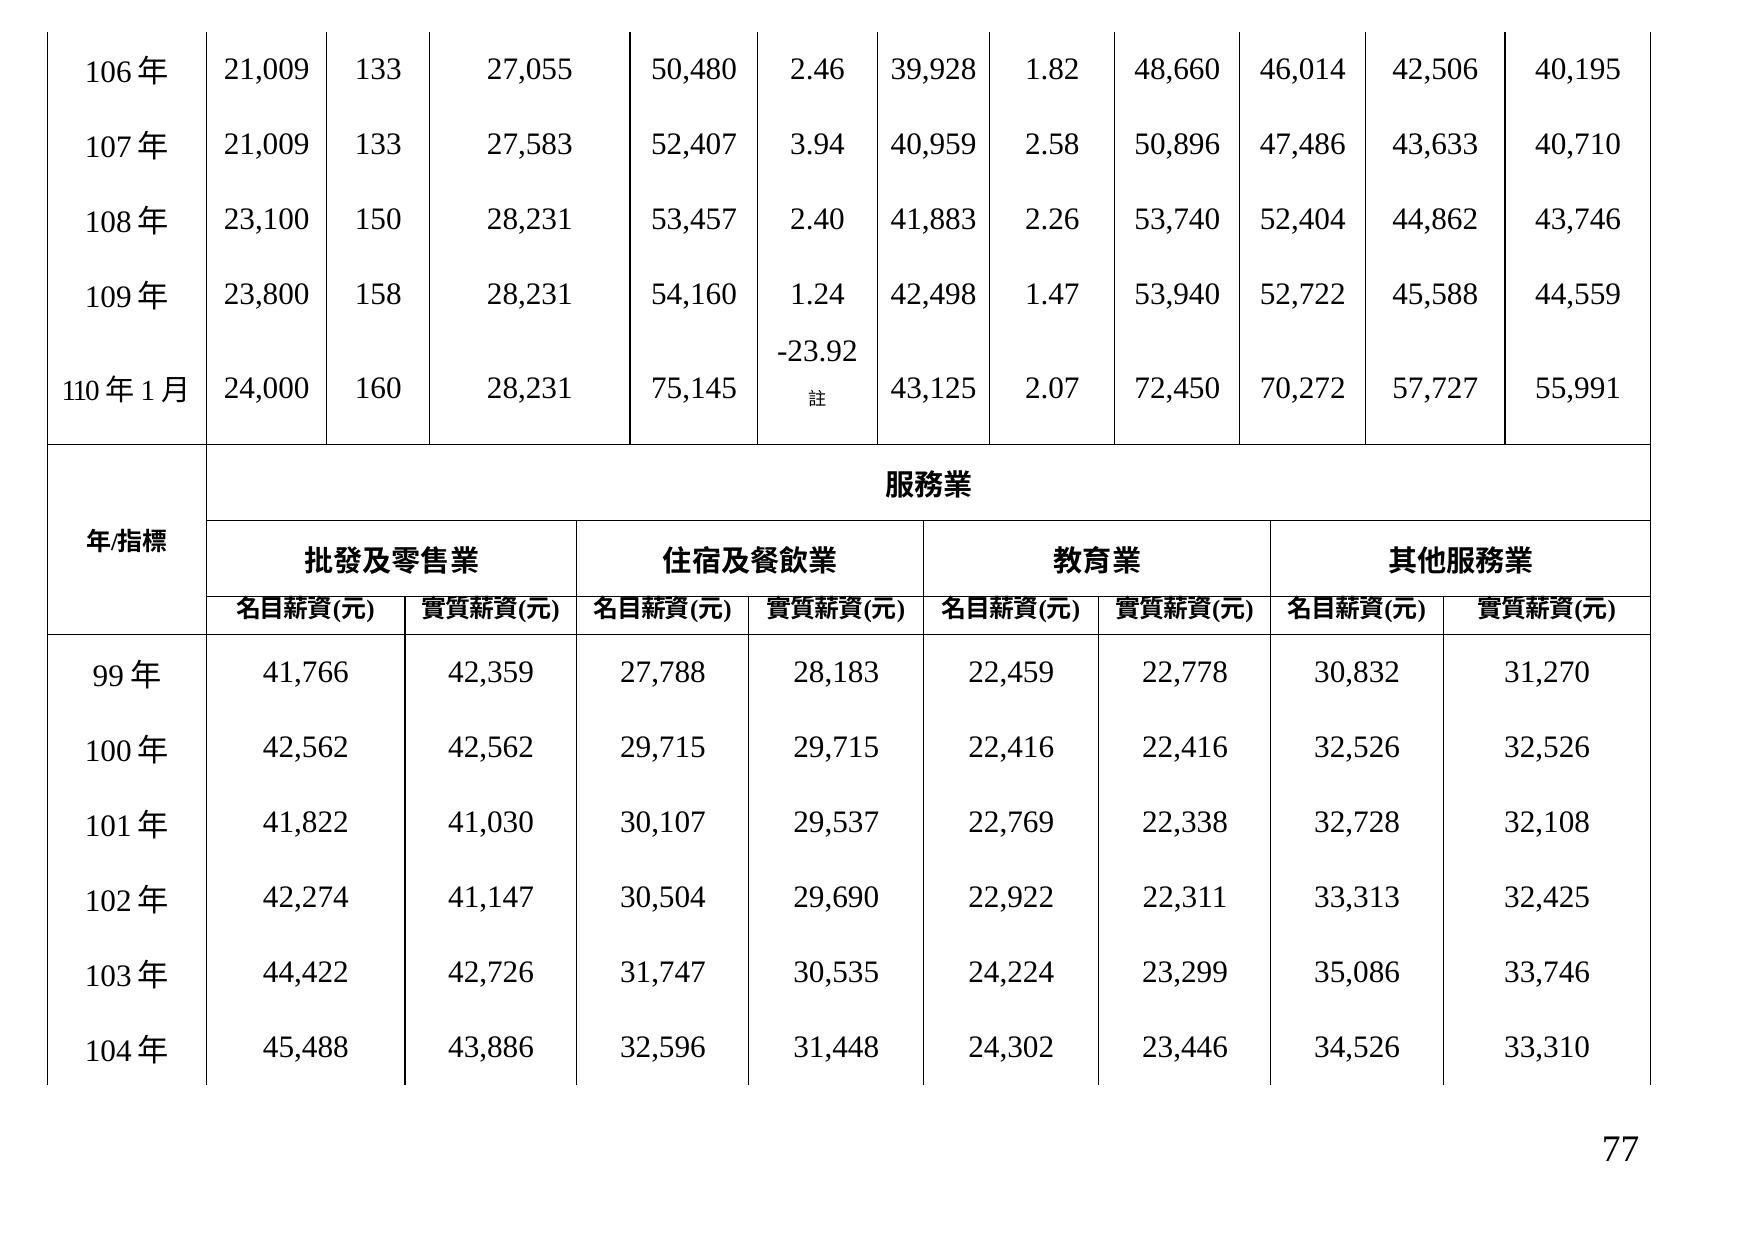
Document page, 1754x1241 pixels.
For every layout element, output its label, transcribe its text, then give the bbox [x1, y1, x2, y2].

table_cell 名目薪資(元) [924, 597, 1098, 634]
table_cell 52,722 [1240, 257, 1365, 332]
table_cell 2.40 [758, 182, 877, 257]
table_cell 批發及零售業 [207, 521, 576, 596]
table_cell 150 [327, 182, 429, 257]
table_cell 30,832 [1271, 635, 1443, 710]
table_cell 47,486 [1240, 107, 1365, 182]
table_cell 50,480 [631, 32, 757, 107]
table_cell 30,535 [749, 935, 923, 1010]
table_cell 27,055 [430, 32, 629, 107]
table_cell 22,311 [1099, 860, 1270, 935]
table_cell 42,506 [1366, 32, 1504, 107]
table_cell 133 [327, 32, 429, 107]
table_cell 2.46 [758, 32, 877, 107]
table_cell 32,526 [1271, 710, 1443, 785]
table_cell 住宿及餐飲業 [577, 521, 923, 596]
table_cell 43,746 [1506, 182, 1650, 257]
table_cell 22,778 [1099, 635, 1270, 710]
table_cell 29,715 [749, 710, 923, 785]
table_cell 31,448 [749, 1010, 923, 1085]
table_cell 21,009 [207, 107, 326, 182]
table_cell 30,504 [577, 860, 748, 935]
table_cell 24,000 [207, 332, 326, 444]
table_cell 102年 [48, 860, 206, 935]
table_cell 75,145 [631, 332, 757, 444]
table_cell 43,886 [406, 1010, 576, 1085]
table_cell 2.58 [990, 107, 1114, 182]
table_cell 41,147 [406, 860, 576, 935]
table_cell 1.82 [990, 32, 1114, 107]
table_cell 32,728 [1271, 785, 1443, 860]
table_cell 27,788 [577, 635, 748, 710]
table_cell 27,583 [430, 107, 629, 182]
table_cell 53,940 [1115, 257, 1239, 332]
table_cell 2.26 [990, 182, 1114, 257]
table_cell 42,359 [406, 635, 576, 710]
table_cell 實質薪資(元) [749, 597, 923, 634]
table_cell 31,747 [577, 935, 748, 1010]
table_cell 70,272 [1240, 332, 1365, 444]
table_cell 28,231 [430, 182, 629, 257]
table_cell 103年 [48, 935, 206, 1010]
table_cell 108年 [48, 182, 206, 257]
table_cell 33,746 [1444, 935, 1650, 1010]
table_cell 110年1月 [48, 332, 206, 444]
table_cell 其他服務業 [1271, 521, 1650, 596]
table_cell 29,537 [749, 785, 923, 860]
table_cell 42,498 [878, 257, 989, 332]
table_cell 40,959 [878, 107, 989, 182]
table_cell 160 [327, 332, 429, 444]
table_cell 31,270 [1444, 635, 1650, 710]
table_cell 53,740 [1115, 182, 1239, 257]
table_cell 23,446 [1099, 1010, 1270, 1085]
table_cell 23,100 [207, 182, 326, 257]
table_cell 名目薪資(元) [577, 597, 748, 634]
table_cell 1.24 [758, 257, 877, 332]
table_cell 42,562 [207, 710, 404, 785]
table_cell 34,526 [1271, 1010, 1443, 1085]
table_cell 100年 [48, 710, 206, 785]
table_cell 45,488 [207, 1010, 404, 1085]
table_cell 44,559 [1506, 257, 1650, 332]
table_cell 22,416 [1099, 710, 1270, 785]
table_cell 57,727 [1366, 332, 1504, 444]
table_cell 33,313 [1271, 860, 1443, 935]
table_cell 44,422 [207, 935, 404, 1010]
table_cell 22,769 [924, 785, 1098, 860]
table_cell -23.92註 [758, 332, 877, 444]
table_cell 24,224 [924, 935, 1098, 1010]
table_cell 46,014 [1240, 32, 1365, 107]
table_cell 23,800 [207, 257, 326, 332]
table_cell 教育業 [924, 521, 1270, 596]
table_cell 158 [327, 257, 429, 332]
table_cell 45,588 [1366, 257, 1504, 332]
table_cell 48,660 [1115, 32, 1239, 107]
table_cell 106年 [48, 32, 206, 107]
table_cell 名目薪資(元) [1271, 597, 1443, 634]
table_cell 107年 [48, 107, 206, 182]
table_cell 104年 [48, 1010, 206, 1085]
table_cell 40,195 [1506, 32, 1650, 107]
table_cell 41,822 [207, 785, 404, 860]
table_cell 28,183 [749, 635, 923, 710]
table_cell 35,086 [1271, 935, 1443, 1010]
table_cell 2.07 [990, 332, 1114, 444]
table_cell 109年 [48, 257, 206, 332]
table_cell 101年 [48, 785, 206, 860]
table_cell 42,274 [207, 860, 404, 935]
table_cell 28,231 [430, 257, 629, 332]
table_cell 22,922 [924, 860, 1098, 935]
table_cell 42,726 [406, 935, 576, 1010]
table_cell 133 [327, 107, 429, 182]
table_cell 實質薪資(元) [1099, 597, 1270, 634]
table_cell 53,457 [631, 182, 757, 257]
table_cell 50,896 [1115, 107, 1239, 182]
table_cell 29,690 [749, 860, 923, 935]
table_cell 22,416 [924, 710, 1098, 785]
table_cell 29,715 [577, 710, 748, 785]
table_cell 41,766 [207, 635, 404, 710]
table_cell 名目薪資(元) [207, 597, 404, 634]
table_cell 52,407 [631, 107, 757, 182]
table_cell 32,526 [1444, 710, 1650, 785]
table_cell 28,231 [430, 332, 629, 444]
table_cell 32,596 [577, 1010, 748, 1085]
table_cell 42,562 [406, 710, 576, 785]
table_cell 44,862 [1366, 182, 1504, 257]
table_cell 41,030 [406, 785, 576, 860]
table_cell 54,160 [631, 257, 757, 332]
table_cell 99年 [48, 635, 206, 710]
table_cell 30,107 [577, 785, 748, 860]
table_cell 40,710 [1506, 107, 1650, 182]
table_cell 32,108 [1444, 785, 1650, 860]
table_cell 實質薪資(元) [1444, 597, 1650, 634]
table_cell 21,009 [207, 32, 326, 107]
table_cell 22,459 [924, 635, 1098, 710]
table_cell 41,883 [878, 182, 989, 257]
table_cell 43,633 [1366, 107, 1504, 182]
table_cell 72,450 [1115, 332, 1239, 444]
table_cell 33,310 [1444, 1010, 1650, 1085]
table_cell 3.94 [758, 107, 877, 182]
table_cell 39,928 [878, 32, 989, 107]
table_cell 32,425 [1444, 860, 1650, 935]
table_cell 55,991 [1506, 332, 1650, 444]
table_cell 服務業 [207, 445, 1650, 520]
table_cell 1.47 [990, 257, 1114, 332]
table_cell 23,299 [1099, 935, 1270, 1010]
table_cell 實質薪資(元) [406, 597, 576, 634]
table_cell 24,302 [924, 1010, 1098, 1085]
table_cell 52,404 [1240, 182, 1365, 257]
table_cell 43,125 [878, 332, 989, 444]
table_cell 22,338 [1099, 785, 1270, 860]
table_cell 年/指標 [48, 445, 206, 634]
